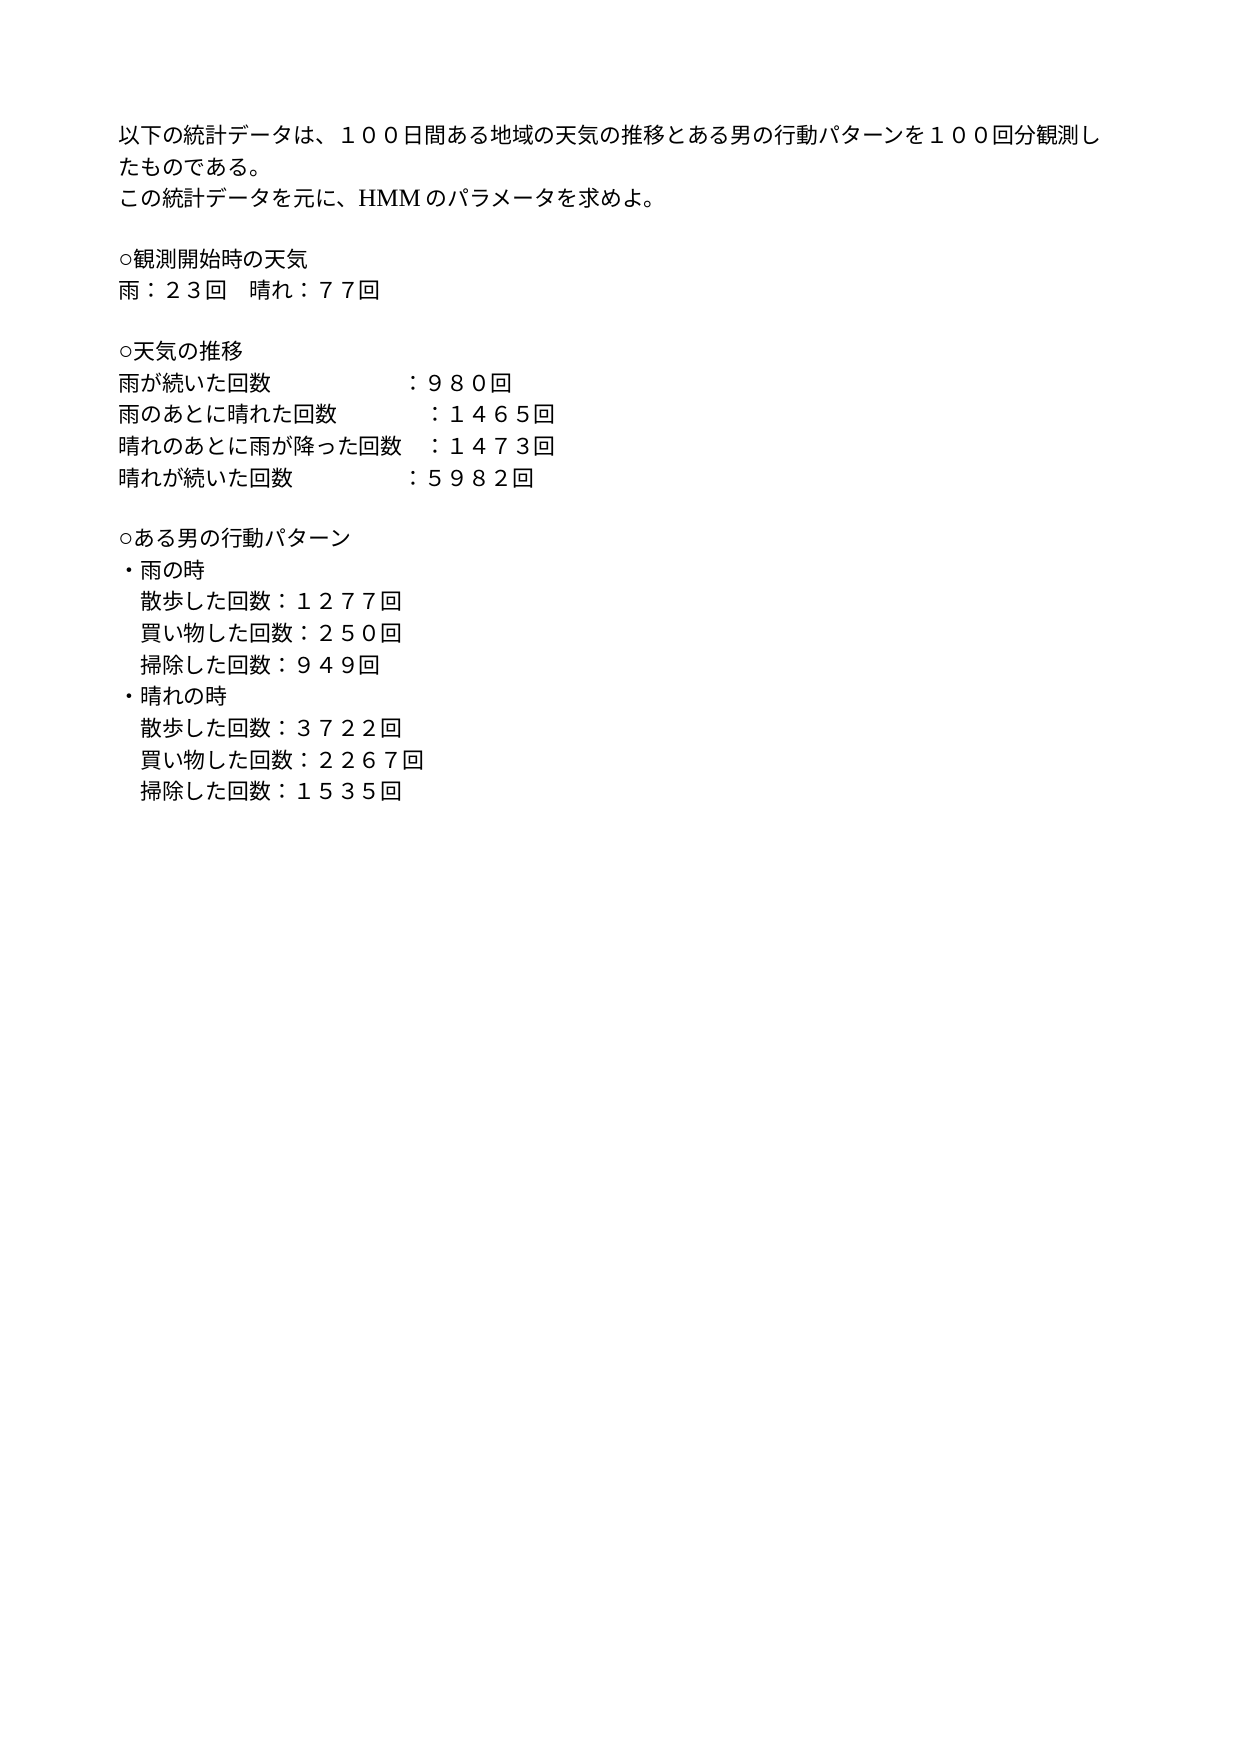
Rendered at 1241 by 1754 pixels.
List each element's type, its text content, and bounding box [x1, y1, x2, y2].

text 雨が続いた回数 ：９８０回 [118, 366, 1122, 397]
text 以下の統計データは、１００日間ある地域の天気の推移とある男の行動パターンを１００回分観測したものである。 [118, 118, 1122, 181]
text 掃除した回数：９４９回 [118, 648, 1122, 679]
text ○天気の推移 [118, 334, 1122, 366]
text ○観測開始時の天気 [118, 242, 1122, 273]
text 掃除した回数：１５３５回 [118, 774, 1122, 806]
text ○ある男の行動パターン [118, 521, 1122, 553]
text 晴れのあとに雨が降った回数 ：１４７３回 [118, 429, 1122, 461]
text 散歩した回数：３７２２回 [118, 711, 1122, 743]
text 雨：２３回 晴れ：７７回 [118, 273, 1122, 305]
text 買い物した回数：２５０回 [118, 616, 1122, 648]
text 晴れが続いた回数 ：５９８２回 [118, 461, 1122, 492]
text 散歩した回数：１２７７回 [118, 584, 1122, 616]
text ・雨の時 [118, 553, 1122, 584]
text ・晴れの時 [118, 679, 1122, 711]
text 買い物した回数：２２６７回 [118, 743, 1122, 774]
text 雨のあとに晴れた回数 ：１４６５回 [118, 397, 1122, 429]
text この統計データを元に、HMMのパラメータを求めよ。 [118, 181, 1122, 213]
